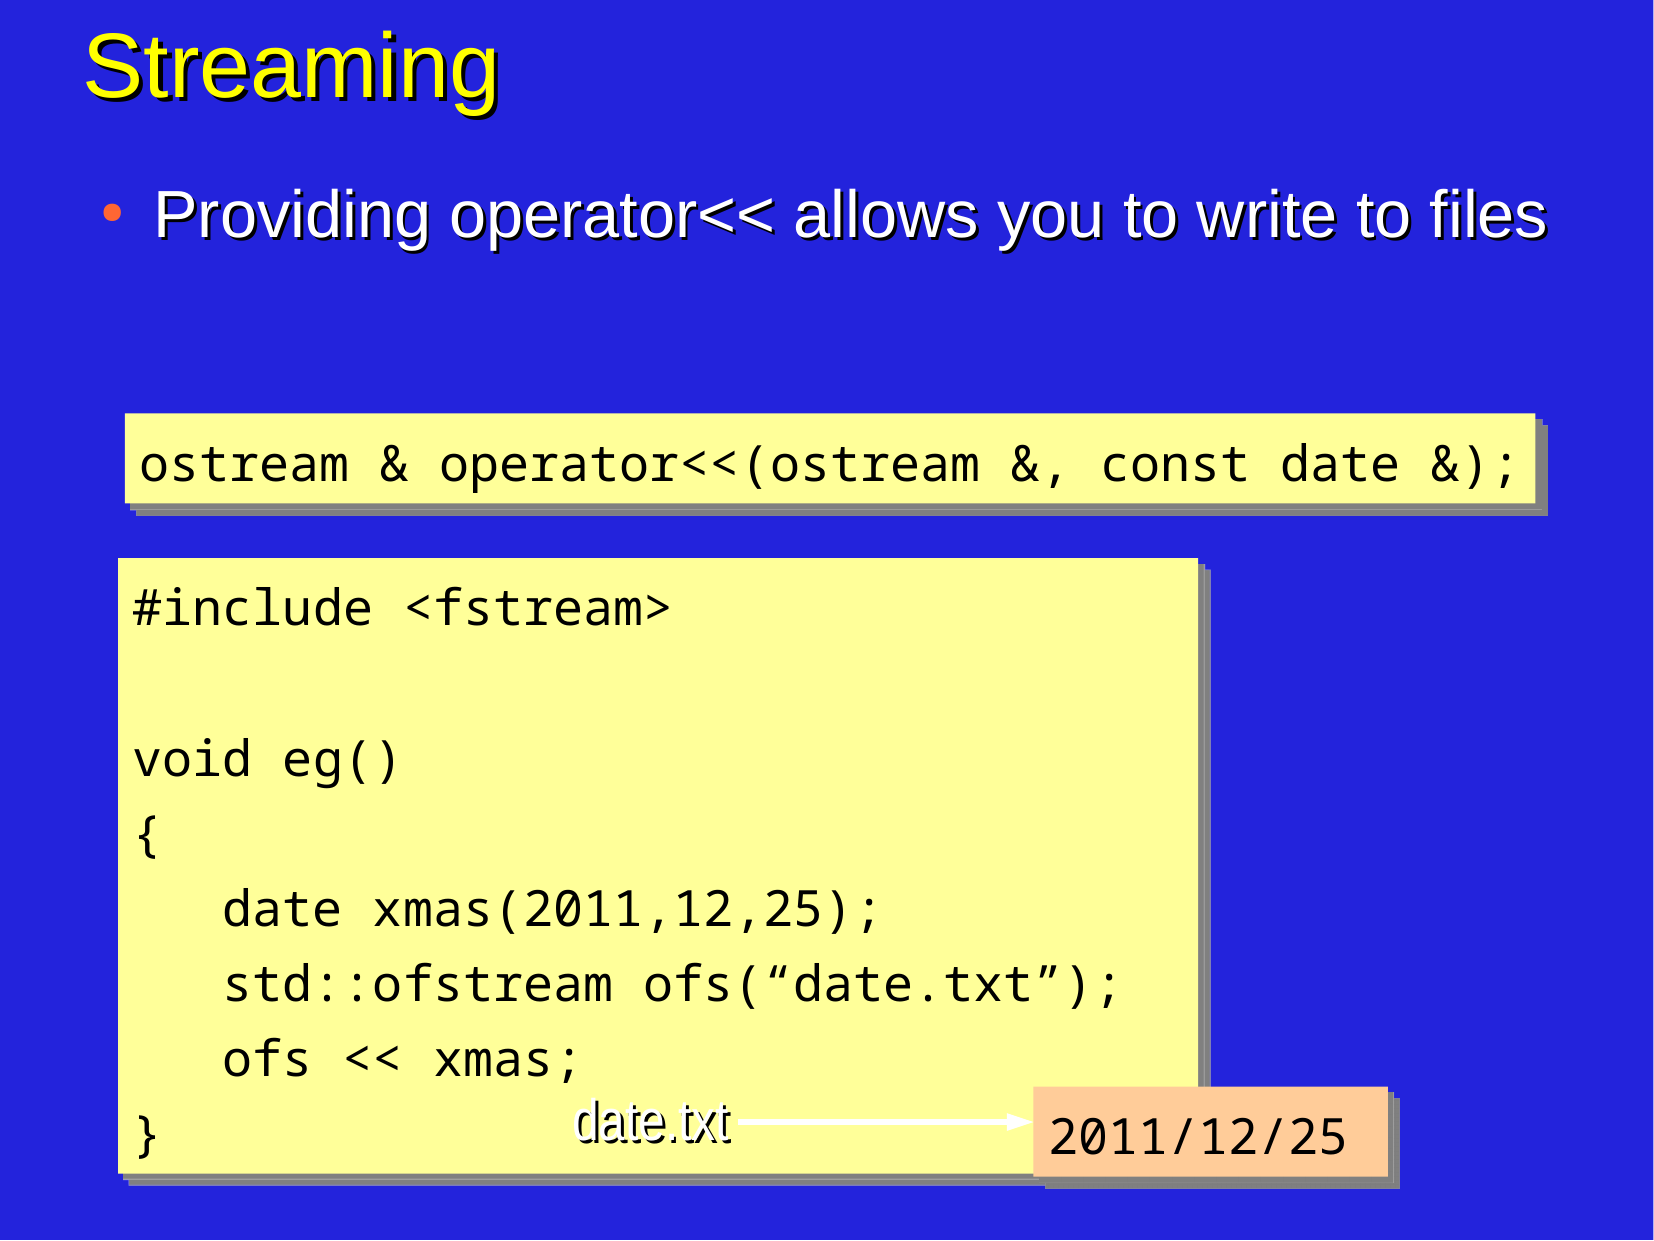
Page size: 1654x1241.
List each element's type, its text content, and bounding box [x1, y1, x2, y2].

title Streaming [82, 2, 1571, 130]
text_box 2011/12/25 [1033, 1086, 1388, 1177]
text_box ostream & operator<<(ostream &, const date &); [124, 413, 1536, 504]
list Providing operator<< allows you to write to files [82, 177, 1571, 1182]
text_box date.txt [557, 1074, 916, 1161]
text_box #include <fstream> void eg() { date xmas(2011,12,25); std::ofstream ofs(“date.txt”); ofs << xmas; } [118, 558, 1199, 1174]
